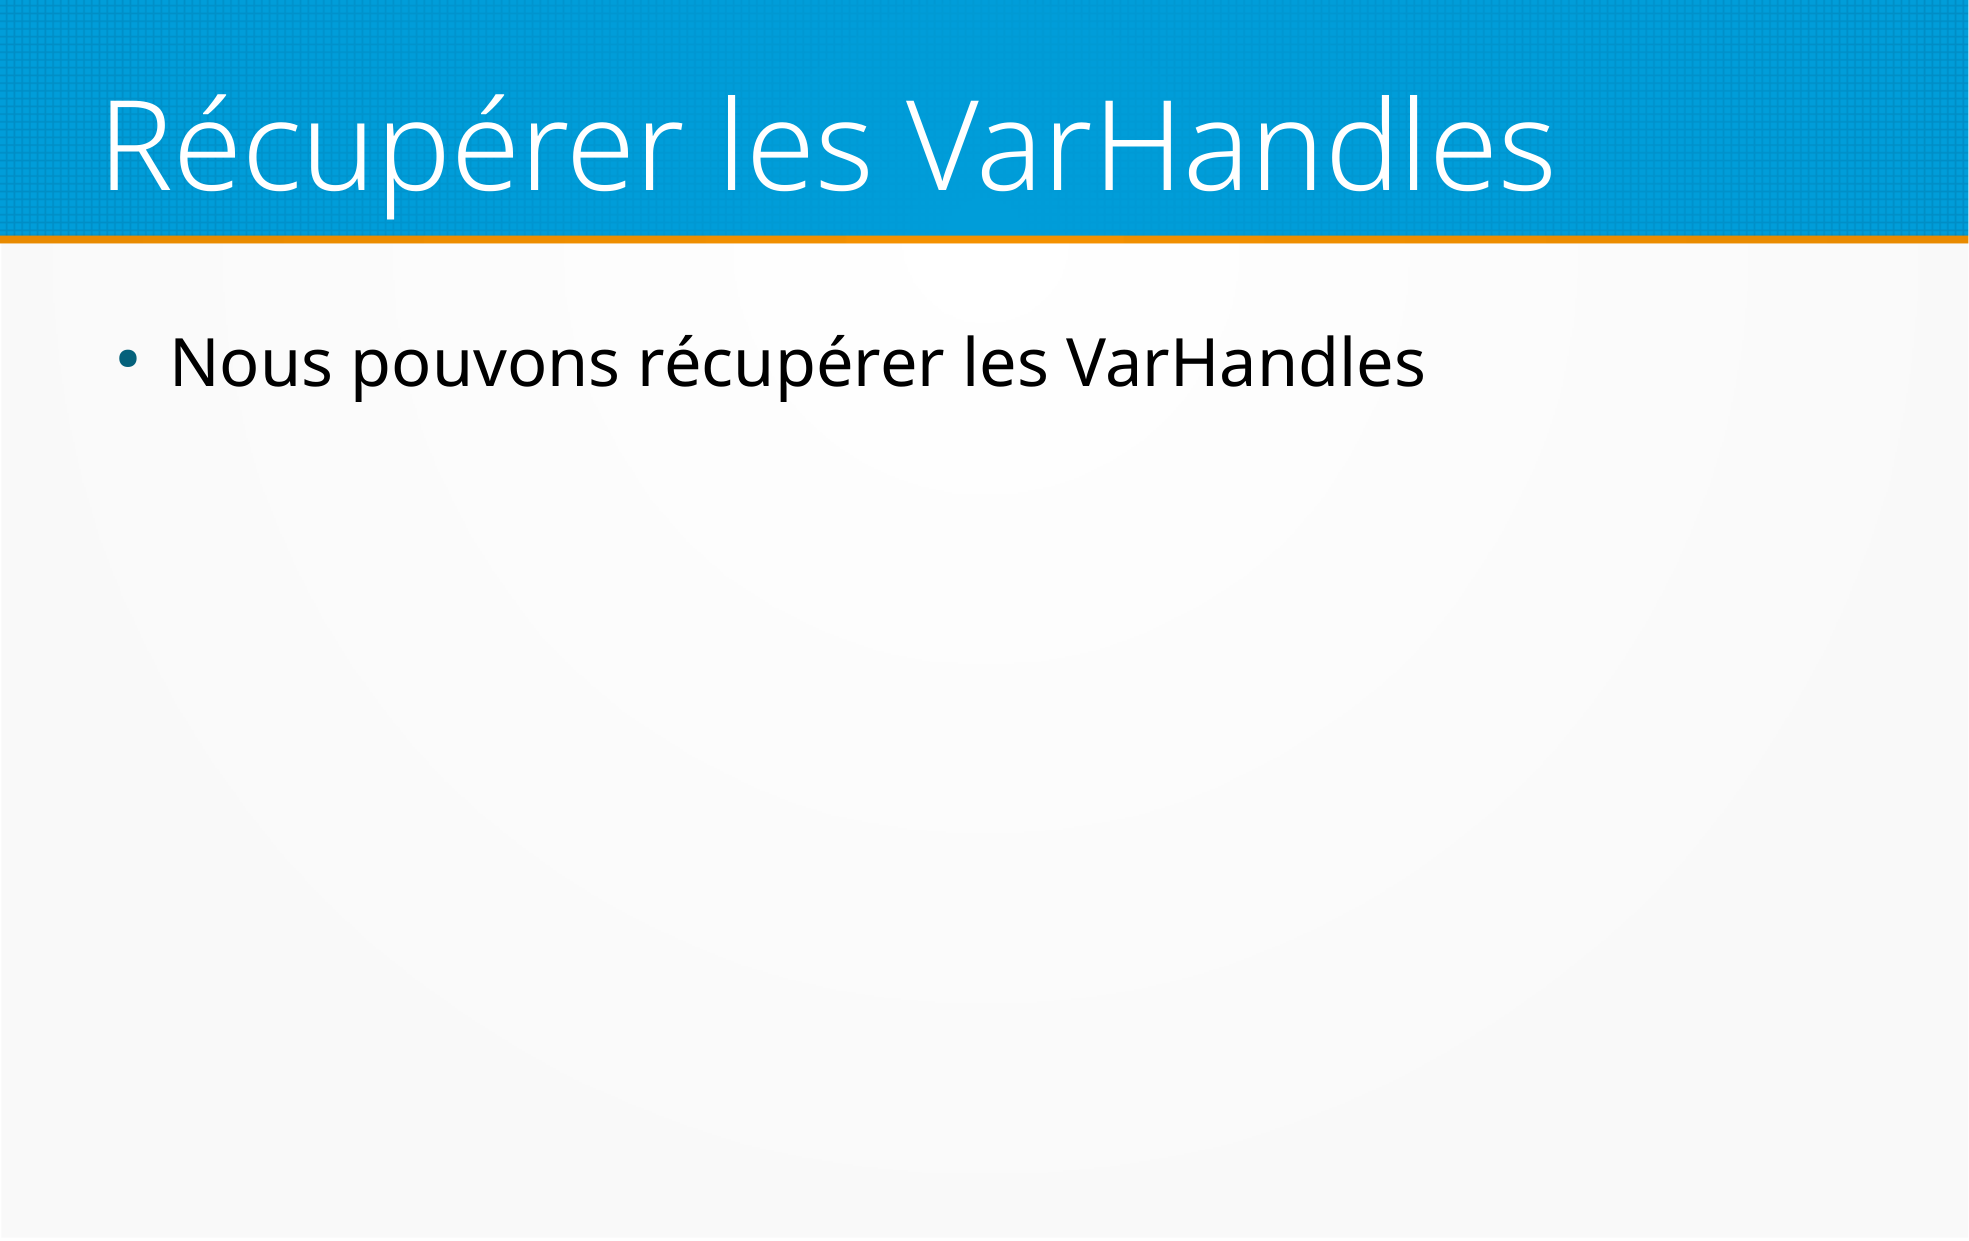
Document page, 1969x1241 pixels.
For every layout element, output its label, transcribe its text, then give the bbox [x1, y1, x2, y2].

list Nous pouvons récupérer les VarHandles [98, 315, 1861, 1081]
title Récupérer les VarHandles [98, 19, 1870, 227]
picture [0, 236, 1969, 1241]
